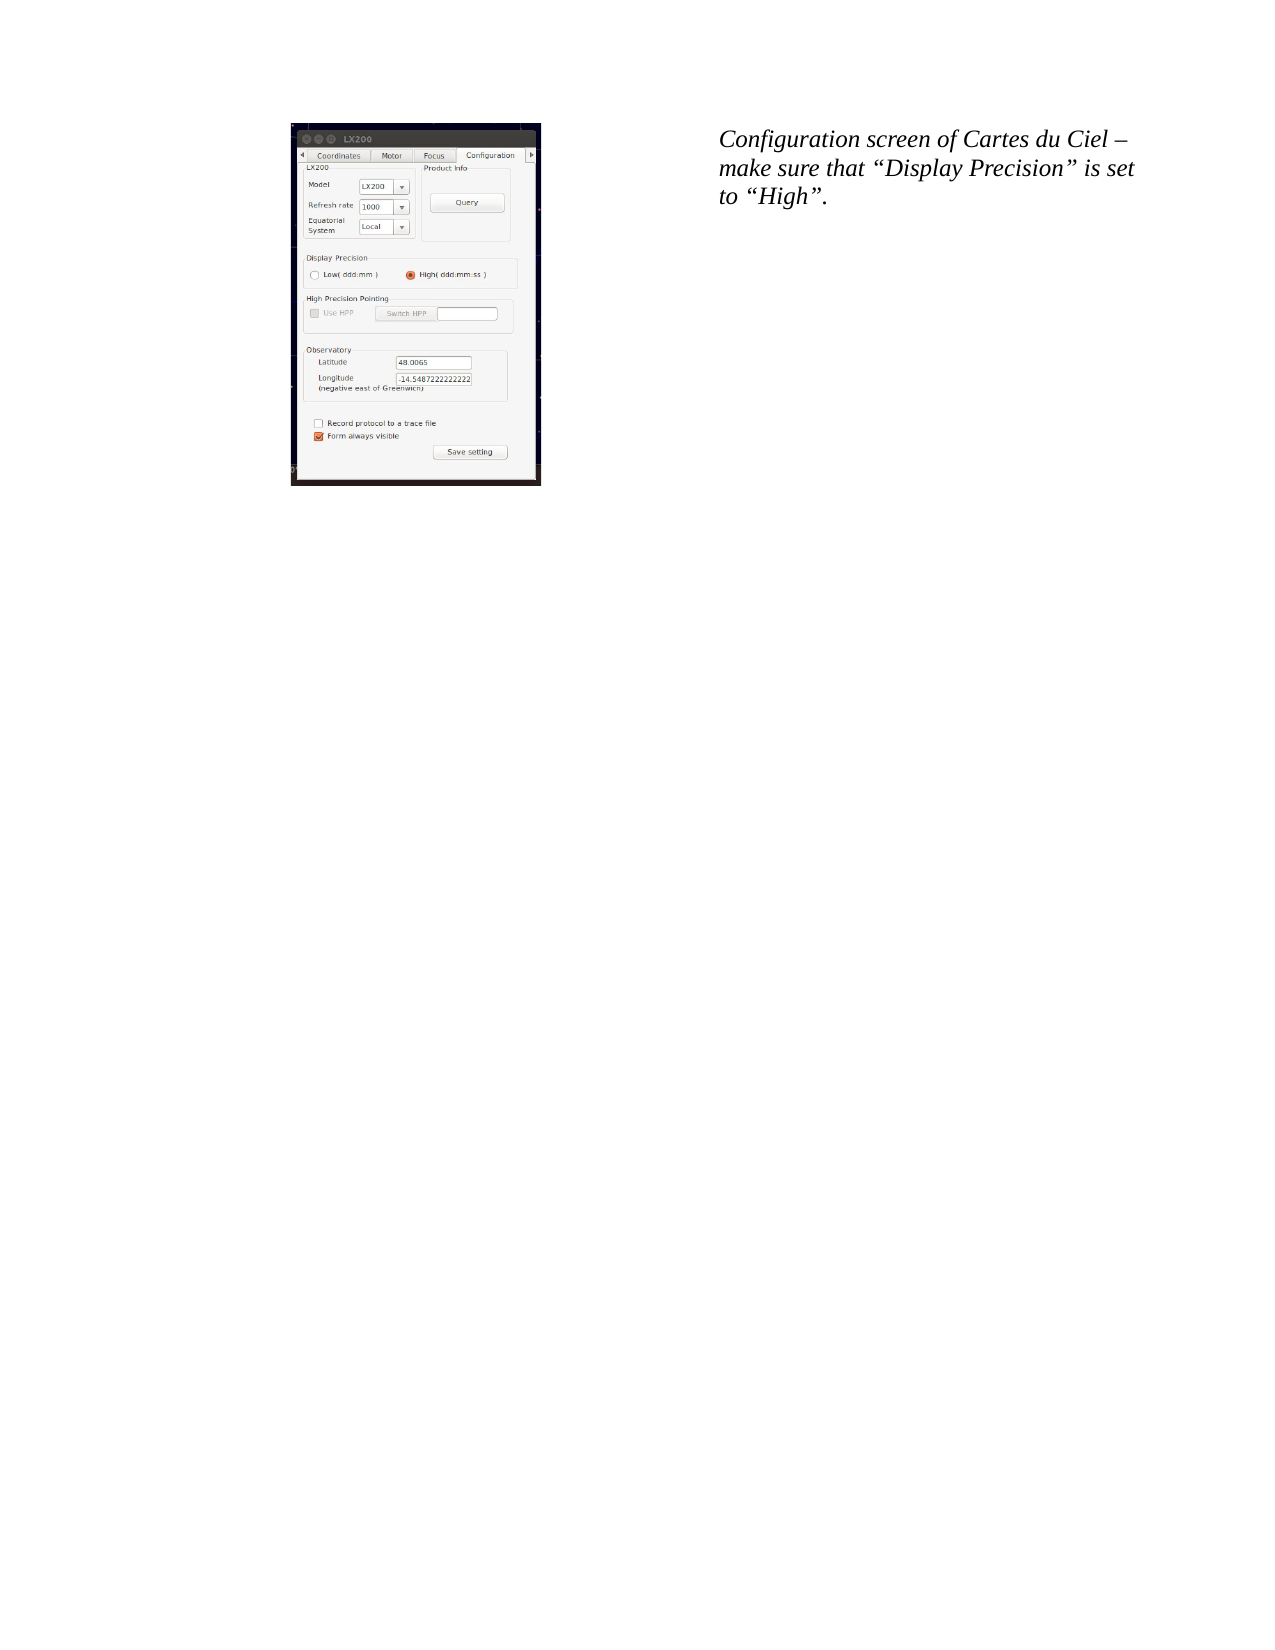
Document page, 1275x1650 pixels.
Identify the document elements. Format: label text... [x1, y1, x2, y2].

table_header [194, 118, 638, 520]
table_header Configuration screen of Cartes du Ciel – make sure that “Display Precision” is set to “High”. [638, 118, 1156, 520]
picture [290, 123, 542, 486]
